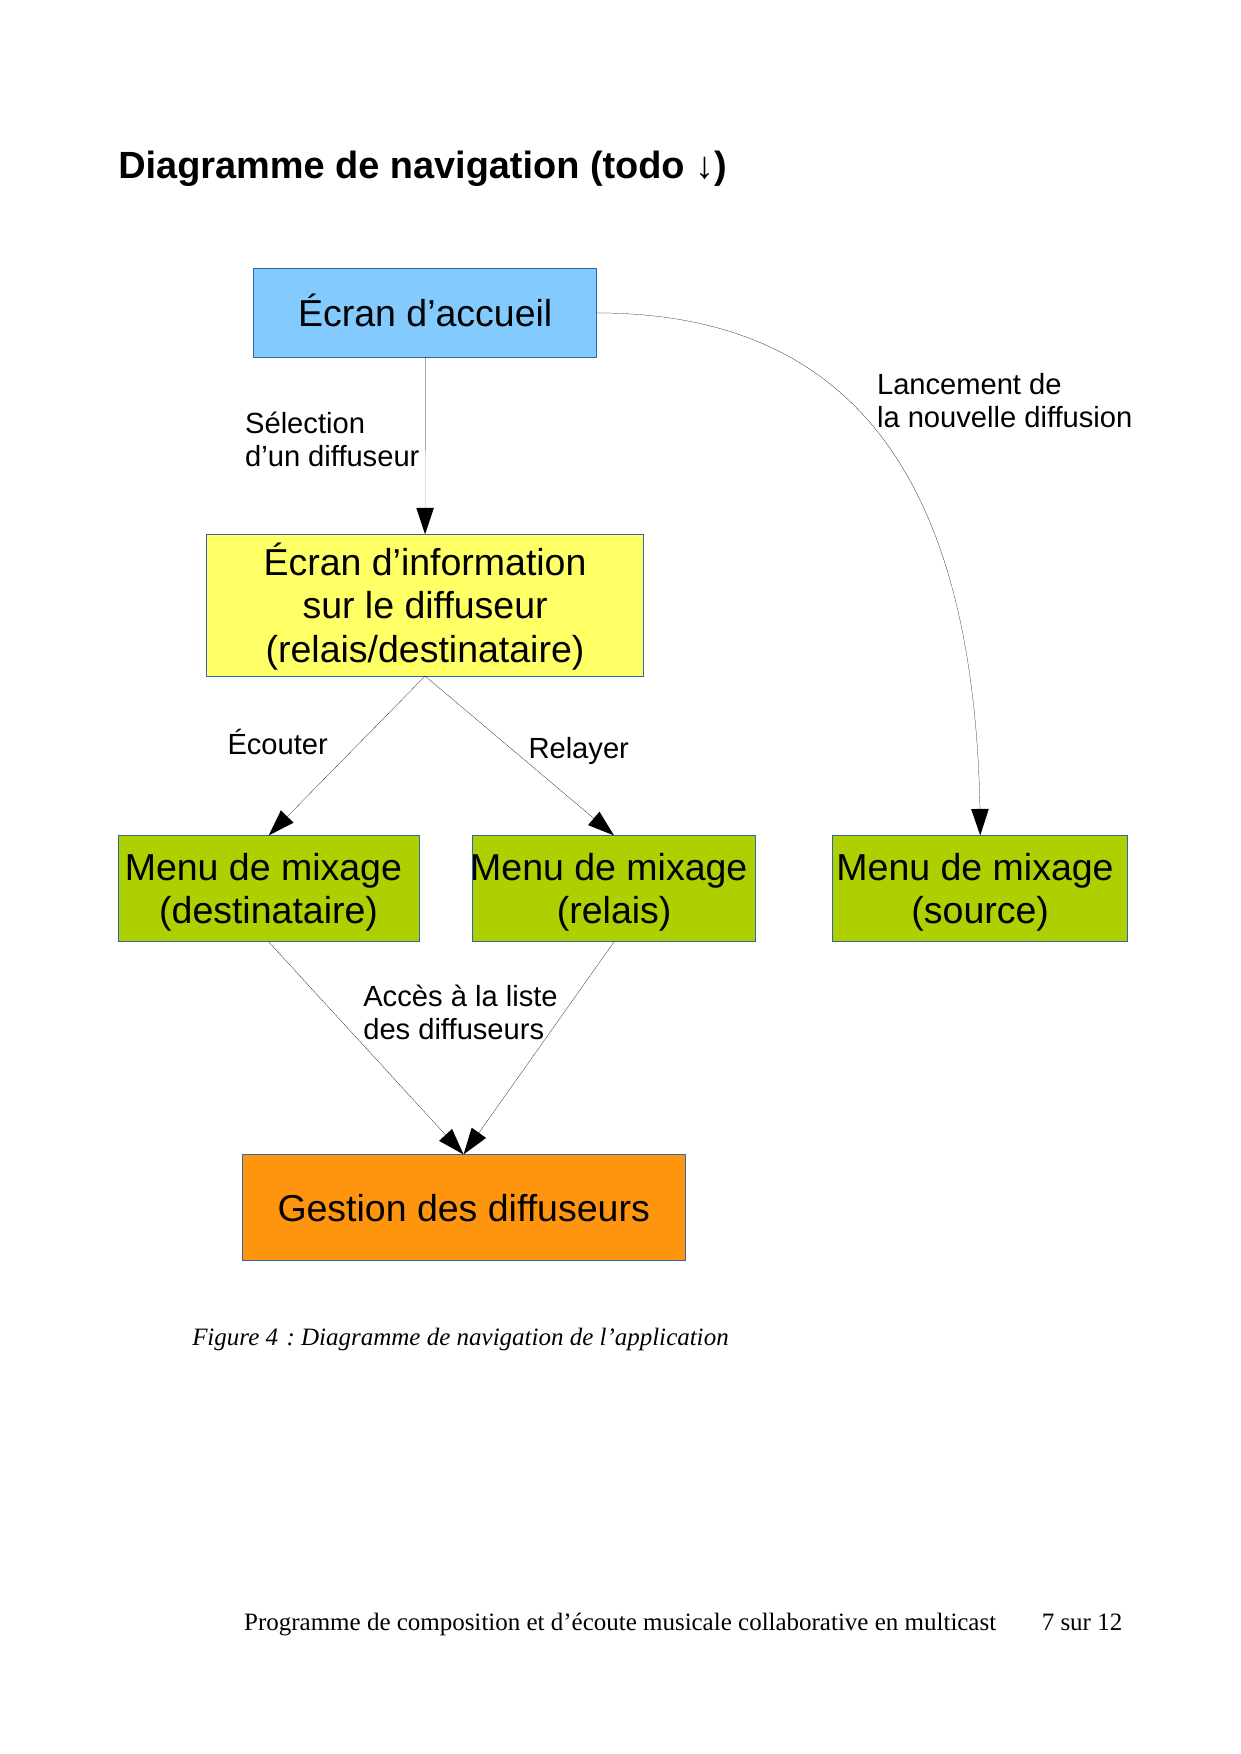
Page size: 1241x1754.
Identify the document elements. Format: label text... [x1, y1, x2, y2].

subtitle Diagramme de navigation (todo ↓) [118, 143, 1122, 187]
text Figure 4 : Diagramme de navigation de l’application [118, 1322, 1122, 1351]
